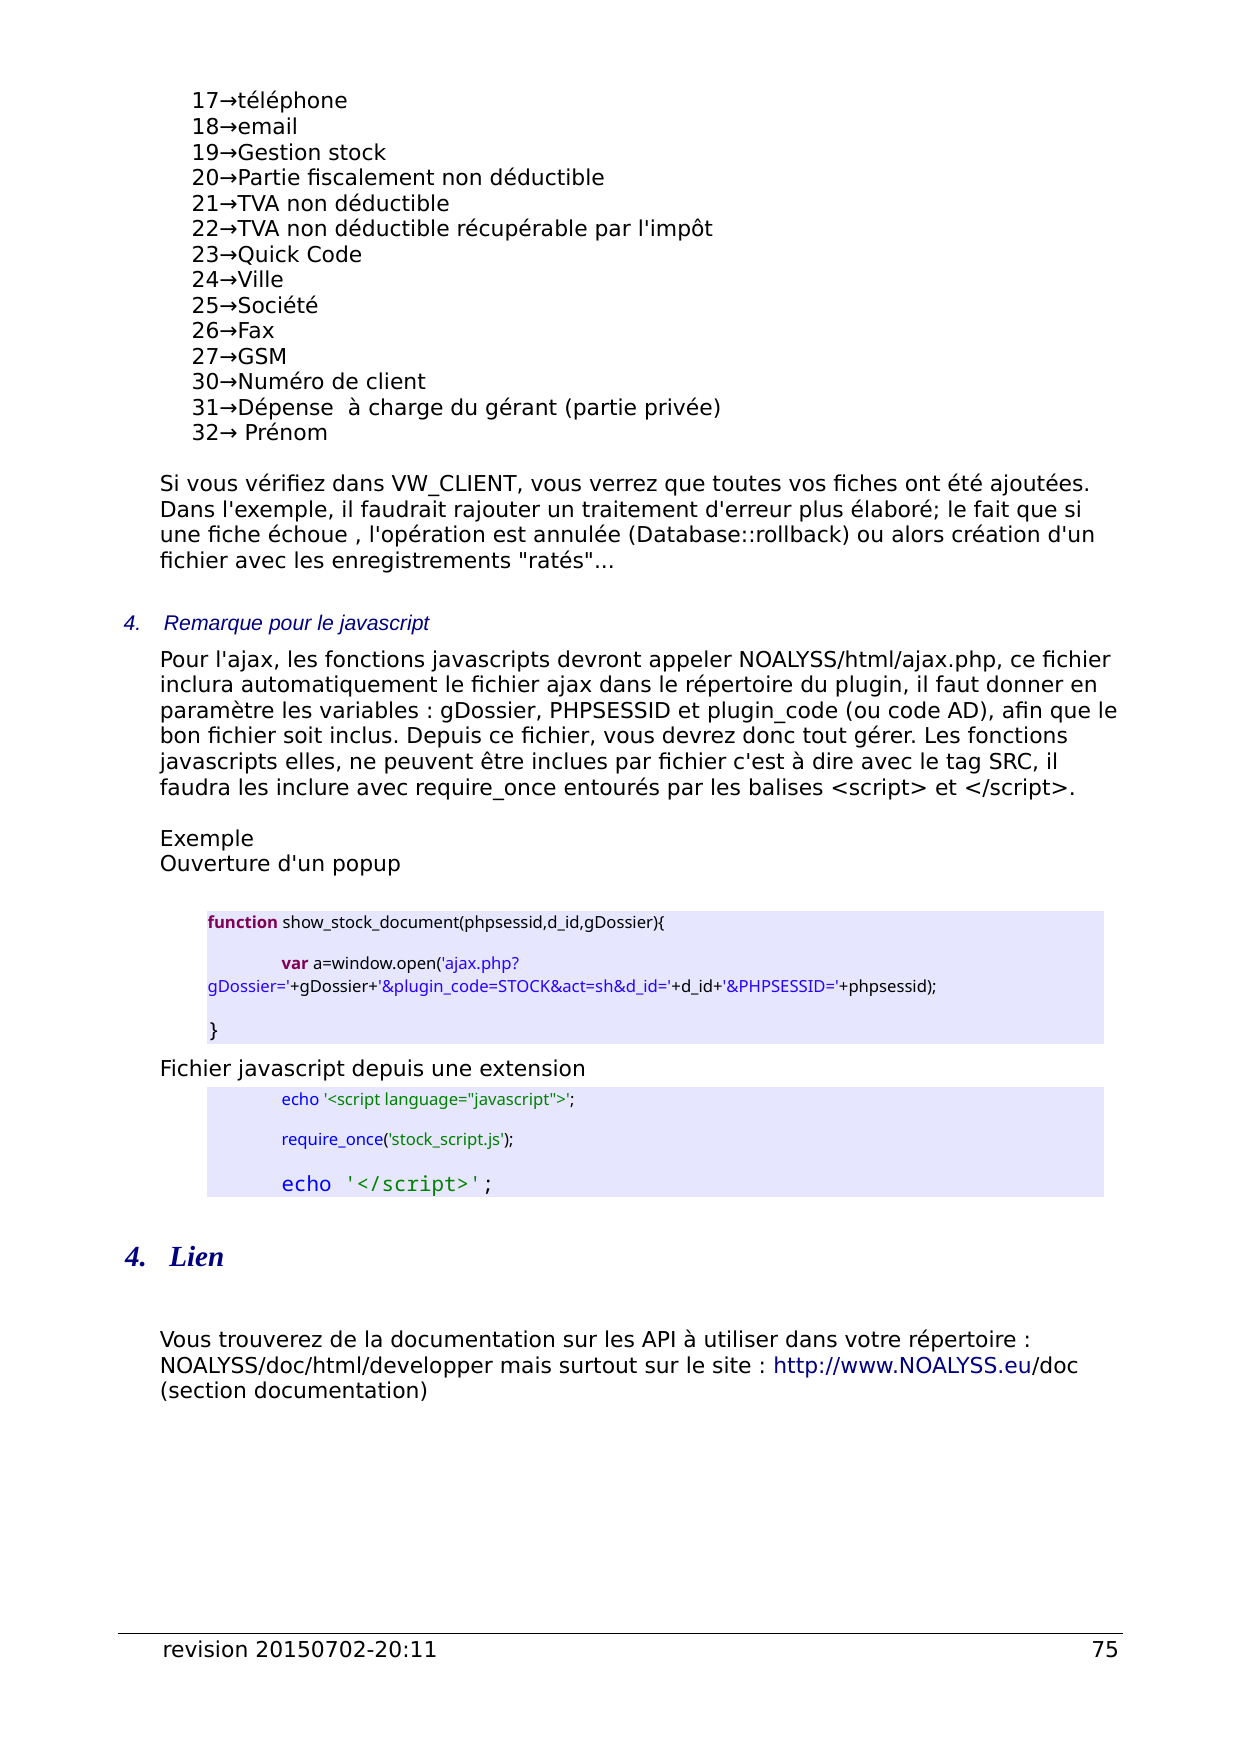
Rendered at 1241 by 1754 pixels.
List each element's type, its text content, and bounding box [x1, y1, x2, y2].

text 19→Gestion stock [191, 139, 1123, 165]
text Pour l'ajax, les fonctions javascripts devront appeler NOALYSS/html/ajax.php, ce fichier inclura automatiquement le fichier ajax dans le répertoire du plugin, il faut donner en paramètre les variables : gDossier, PHPSESSID et plugin_code (ou code AD), afin que le bon fichier soit inclus. Depuis ce fichier, vous devrez donc tout gérer. Les fonctions javascripts elles, ne peuvent être inclues par fichier c'est à dire avec le tag SRC, il faudra les inclure avec require_once entourés par les balises <script> et </script>. [159, 647, 1123, 800]
text 27→GSM [191, 344, 1123, 369]
text } [207, 1015, 1104, 1044]
text echo '<script language="javascript">'; [207, 1087, 1104, 1110]
subtitle Remarque pour le javascript [117, 611, 1123, 635]
text Si vous vérifiez dans VW_CLIENT, vous verrez que toutes vos fiches ont été ajoutées. Dans l'exemple, il faudrait rajouter un traitement d'erreur plus élaboré; le fait que si une fiche échoue , l'opération est annulée (Database::rollback) ou alors création d'un fichier avec les enregistrements "ratés"... [159, 471, 1123, 573]
text 20→Partie fiscalement non déductible [191, 165, 1123, 191]
text 31→Dépense à charge du gérant (partie privée) [191, 395, 1123, 420]
text function show_stock_document(phpsessid,d_id,gDossier){ [207, 911, 1104, 934]
text Exemple [159, 826, 1123, 851]
text 22→TVA non déductible récupérable par l'impôt [191, 216, 1123, 242]
text 24→Ville [191, 267, 1123, 293]
text 26→Fax [191, 318, 1123, 344]
text require_once('stock_script.js'); [207, 1128, 1104, 1151]
text Vous trouverez de la documentation sur les API à utiliser dans votre répertoire : NOALYSS/doc/html/developper mais surtout sur le site : http://www.NOALYSS.eu/doc (section documentation) [159, 1327, 1123, 1404]
text var a=window.open('ajax.php?gDossier='+gDossier+'&plugin_code=STOCK&act=sh&d_id='+d_id+'&PHPSESSID='+phpsessid); [207, 952, 1104, 997]
text 18→email [191, 114, 1123, 139]
text Fichier javascript depuis une extension [159, 1056, 1123, 1081]
text 25→Société [191, 293, 1123, 318]
text 30→Numéro de client [191, 369, 1123, 395]
text echo '</script>'; [207, 1169, 1104, 1197]
text 23→Quick Code [191, 242, 1123, 267]
text 17→téléphone [191, 88, 1123, 114]
text 32→ Prénom [191, 420, 1123, 446]
text 21→TVA non déductible [191, 191, 1123, 216]
text Ouverture d'un popup [159, 851, 1123, 877]
subtitle Lien [117, 1239, 1123, 1272]
